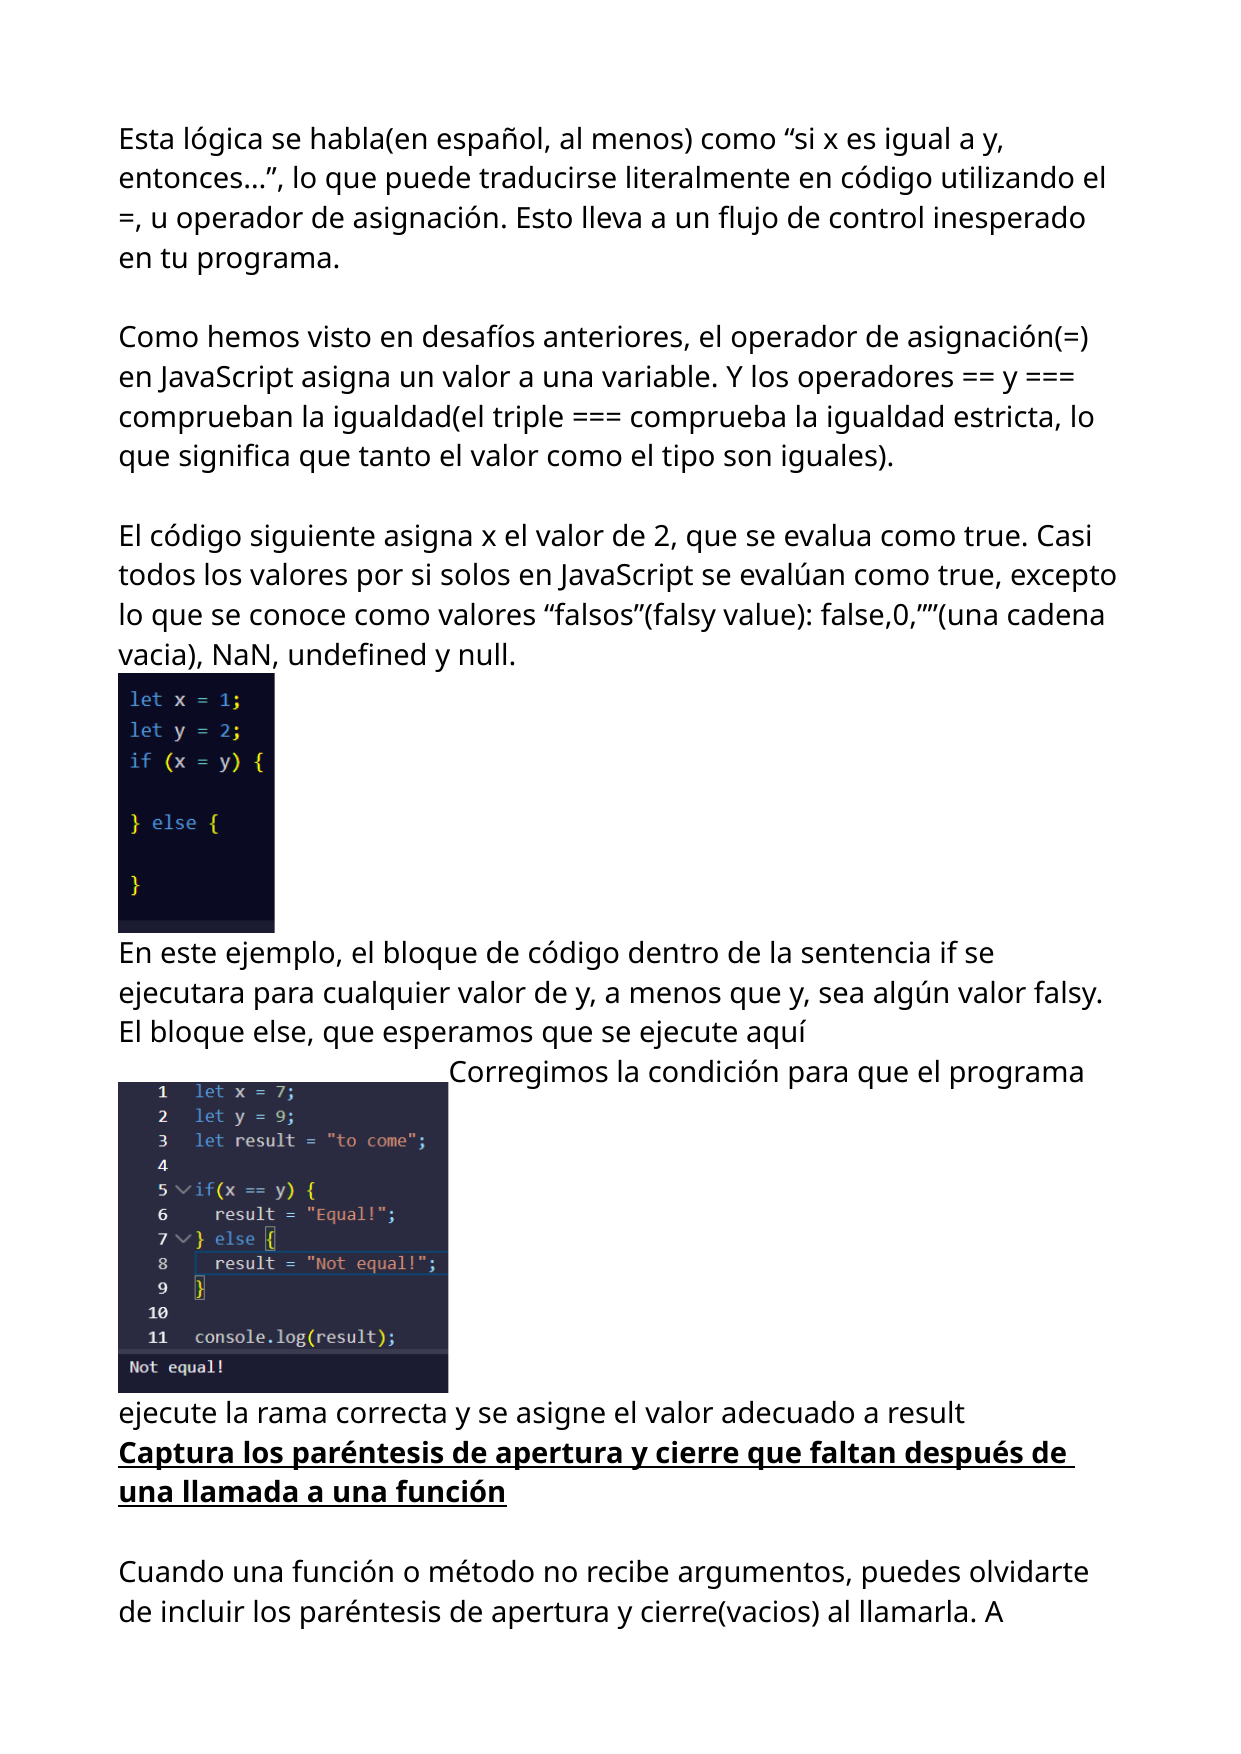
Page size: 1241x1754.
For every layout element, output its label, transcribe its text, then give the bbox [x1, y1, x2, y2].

text Captura los paréntesis de apertura y cierre que faltan después de una llamada a una función [118, 1432, 1122, 1511]
text Cuando una función o método no recibe argumentos, puedes olvidarte de incluir los paréntesis de apertura y cierre(vacios) al llamarla. A [118, 1551, 1122, 1631]
text El código siguiente asigna x el valor de 2, que se evalua como true. Casi todos los valores por si solos en JavaScript se evalúan como true, excepto lo que se conoce como valores “falsos”(falsy value): false,0,””(una cadena vacia), NaN, undefined y null. [118, 515, 1122, 674]
text Esta lógica se habla(en español, al menos) como “si x es igual a y, entonces…”, lo que puede traducirse literalmente en código utilizando el =, u operador de asignación. Esto lleva a un flujo de control inesperado en tu programa. [118, 118, 1122, 277]
text Corregimos la condición para que el programa ejecute la rama correcta y se asigne el valor adecuado a result [118, 1051, 1122, 1432]
text En este ejemplo, el bloque de código dentro de la sentencia if se ejecutara para cualquier valor de y, a menos que y, sea algún valor falsy. El bloque else, que esperamos que se ejecute aquí [118, 932, 1122, 1051]
text Como hemos visto en desafíos anteriores, el operador de asignación(=) en JavaScript asigna un valor a una variable. Y los operadores == y === comprueban la igualdad(el triple === comprueba la igualdad estricta, lo que significa que tanto el valor como el tipo son iguales). [118, 317, 1122, 475]
